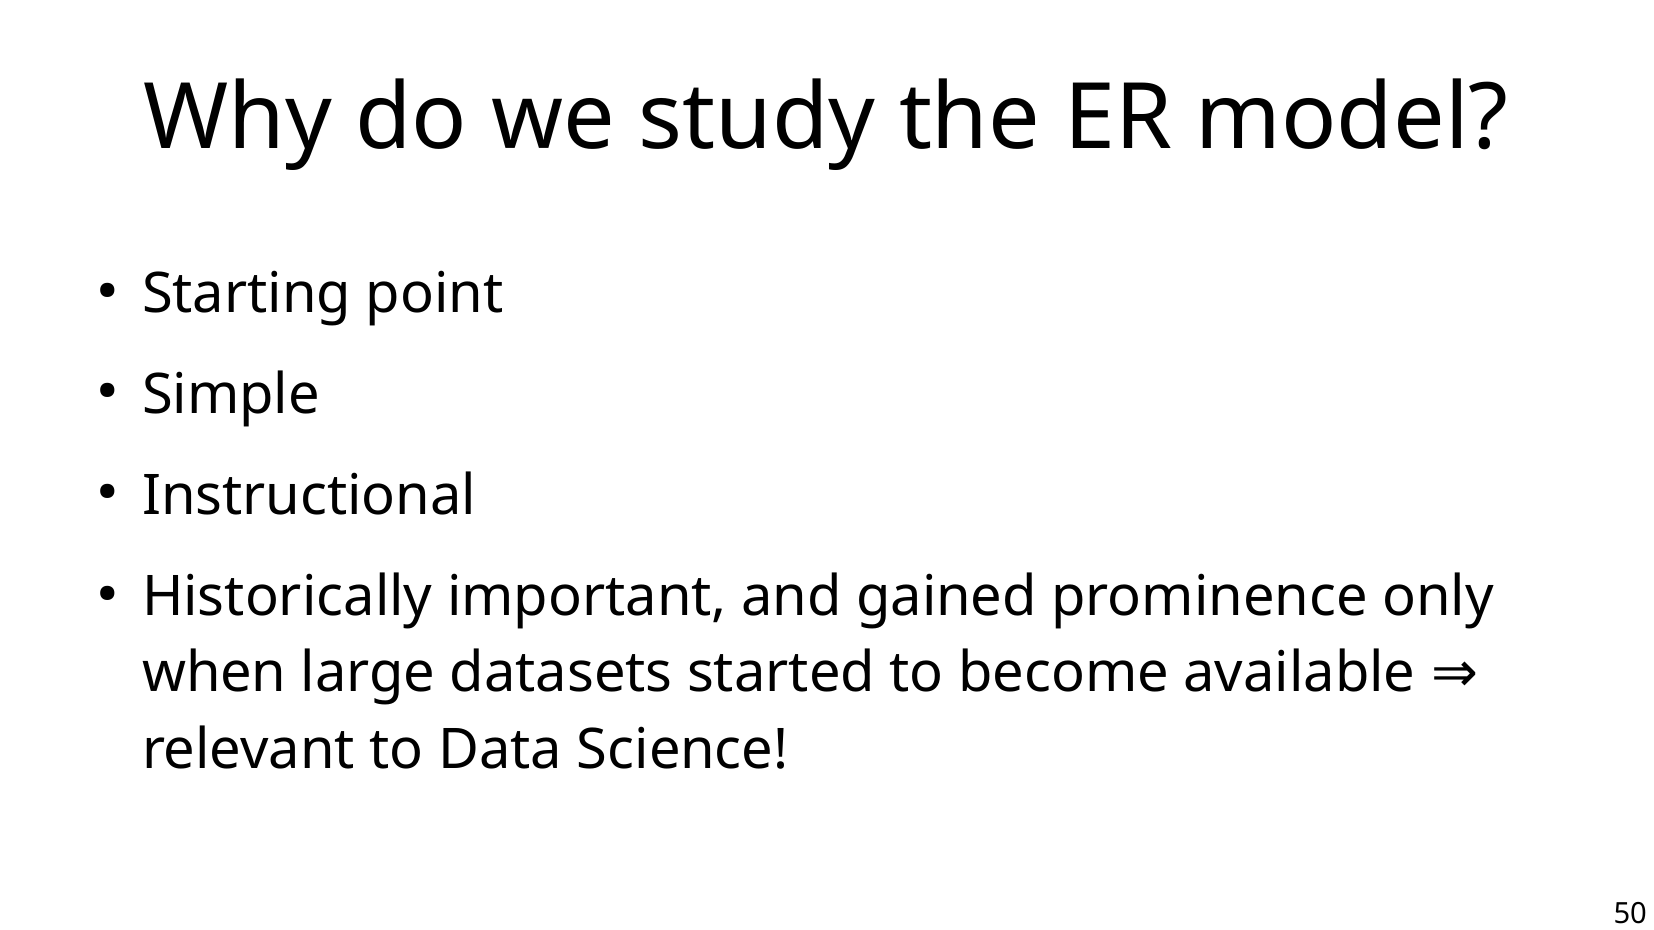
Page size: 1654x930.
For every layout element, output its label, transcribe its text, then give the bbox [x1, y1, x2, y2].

title Why do we study the ER model? [82, 1, 1571, 225]
list Starting point Simple Instructional Historically important, and gained prominence only when large datasets started to become available ⇒ relevant to Data Science! [82, 252, 1571, 793]
